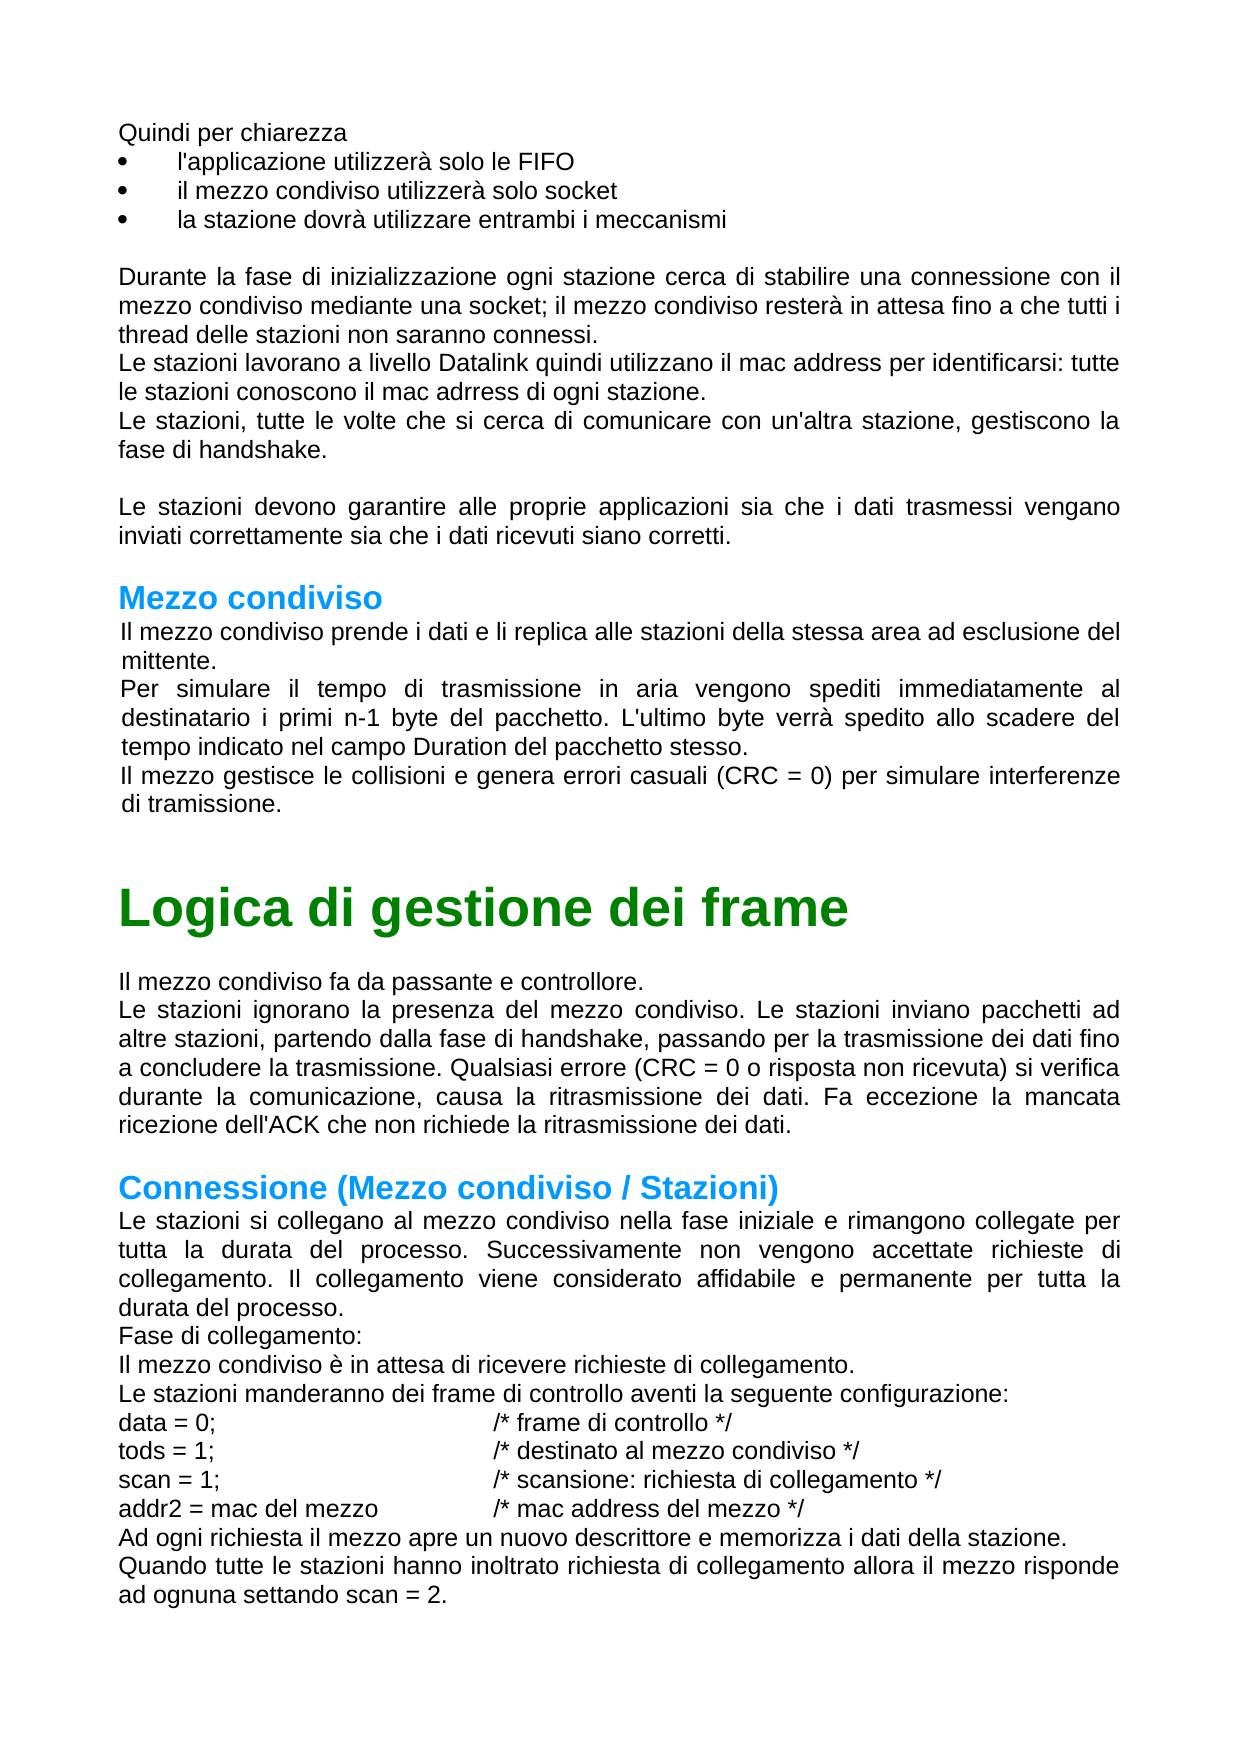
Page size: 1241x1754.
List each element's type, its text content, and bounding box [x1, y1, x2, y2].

text Il mezzo condiviso prende i dati e li replica alle stazioni della stessa area ad esclusione del mittente. [120, 617, 1122, 674]
text Il mezzo gestisce le collisioni e genera errori casuali (CRC = 0) per simulare interferenze di tramissione. [120, 761, 1122, 818]
text Durante la fase di inizializzazione ogni stazione cerca di stabilire una connessione con il mezzo condiviso mediante una socket; il mezzo condiviso resterà in attesa fino a che tutti i thread delle stazioni non saranno connessi. [118, 262, 1122, 348]
text Il mezzo condiviso fa da passante e controllore. [118, 967, 1122, 995]
text Le stazioni, tutte le volte che si cerca di comunicare con un'altra stazione, gestiscono la fase di handshake. [118, 406, 1122, 463]
text Ad ogni richiesta il mezzo apre un nuovo descrittore e memorizza i dati della stazione. [118, 1523, 1122, 1551]
text Quindi per chiarezza [118, 118, 1122, 147]
text Le stazioni manderanno dei frame di controllo aventi la seguente configurazione: [118, 1379, 1122, 1408]
text Quando tutte le stazioni hanno inoltrato richiesta di collegamento allora il mezzo risponde ad ognuna settando scan = 2. [118, 1551, 1122, 1609]
text Il mezzo condiviso è in attesa di ricevere richieste di collegamento. [118, 1350, 1122, 1379]
text Mezzo condiviso [118, 578, 1122, 617]
list il mezzo condiviso utilizzerà solo socket [118, 176, 1122, 204]
text Le stazioni devono garantire alle proprie applicazioni sia che i dati trasmessi vengano inviati correttamente sia che i dati ricevuti siano corretti. [118, 492, 1122, 550]
list l'applicazione utilizzerà solo le FIFO [118, 147, 1122, 176]
text tods = 1; /* destinato al mezzo condiviso */ [118, 1436, 1122, 1465]
text addr2 = mac del mezzo /* mac address del mezzo */ [118, 1494, 1122, 1523]
text Le stazioni lavorano a livello Datalink quindi utilizzano il mac address per identificarsi: tutte le stazioni conoscono il mac adrress di ogni stazione. [118, 348, 1122, 406]
text data = 0; /* frame di controllo */ [118, 1408, 1122, 1436]
text Le stazioni si collegano al mezzo condiviso nella fase iniziale e rimangono collegate per tutta la durata del processo. Successivamente non vengono accettate richieste di collegamento. Il collegamento viene considerato affidabile e permanente per tutta la durata del processo. [118, 1206, 1122, 1321]
text scan = 1; /* scansione: richiesta di collegamento */ [118, 1465, 1122, 1494]
text Le stazioni ignorano la presenza del mezzo condiviso. Le stazioni inviano pacchetti ad altre stazioni, partendo dalla fase di handshake, passando per la trasmissione dei dati fino a concludere la trasmissione. Qualsiasi errore (CRC = 0 o risposta non ricevuta) si verifica durante la comunicazione, causa la ritrasmissione dei dati. Fa eccezione la mancata ricezione dell'ACK che non richiede la ritrasmissione dei dati. [118, 995, 1122, 1139]
text Per simulare il tempo di trasmissione in aria vengono spediti immediatamente al destinatario i primi n-1 byte del pacchetto. L'ultimo byte verrà spedito allo scadere del tempo indicato nel campo Duration del pacchetto stesso. [120, 674, 1122, 761]
list la stazione dovrà utilizzare entrambi i meccanismi [118, 204, 1122, 233]
text Connessione (Mezzo condiviso / Stazioni) [118, 1168, 1122, 1206]
text Logica di gestione dei frame [118, 876, 1122, 938]
text Fase di collegamento: [118, 1321, 1122, 1350]
